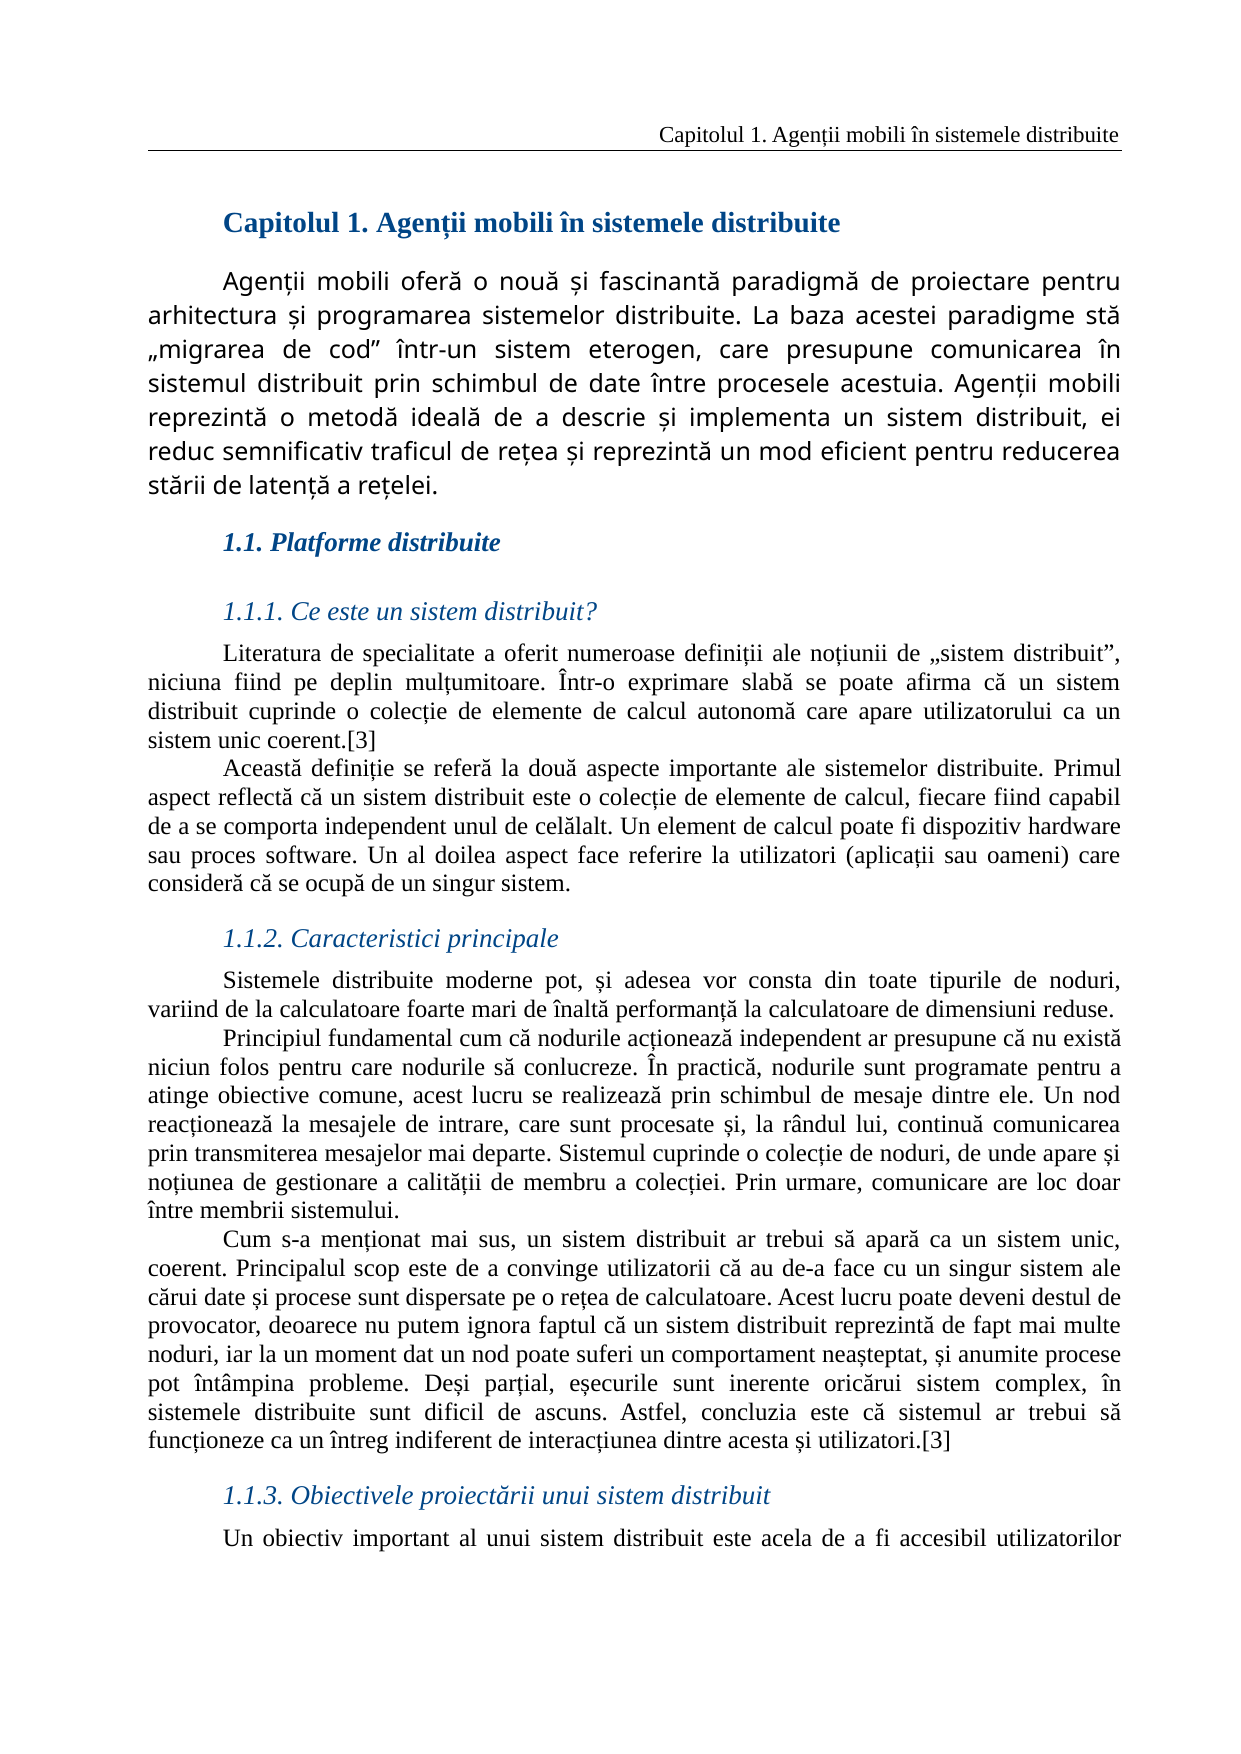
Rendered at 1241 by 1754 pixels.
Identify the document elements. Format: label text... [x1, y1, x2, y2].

subtitle Caracteristici principale [223, 922, 1122, 953]
text Sistemele distribuite moderne pot, și adesea vor consta din toate tipurile de noduri, variind de la calculatoare foarte mari de înaltă performanță la calculatoare de dimensiuni reduse. Principiul fundamental cum că nodurile acționează independent ar presupune că nu există niciun folos pentru care nodurile să conlucreze. În practică, nodurile sunt programate pentru a atinge obiective comune, acest lucru se realizează prin schimbul de mesaje dintre ele. Un nod reacționează la mesajele de intrare, care sunt procesate și, la rândul lui, continuă comunicarea prin transmiterea mesajelor mai departe. Sistemul cuprinde o colecție de noduri, de unde apare și noțiunea de gestionare a calității de membru a colecției. Prin urmare, comunicare are loc doar între membrii sistemului. [148, 966, 1122, 1224]
subtitle Ce este un sistem distribuit? [223, 595, 1122, 626]
subtitle Agenții mobili în sistemele distribuite [148, 205, 1122, 238]
text Literatura de specialitate a oferit numeroase definiții ale noțiunii de „sistem distribuit”, niciuna fiind pe deplin mulțumitoare. Într-o exprimare slabă se poate afirma că un sistem distribuit cuprinde o colecție de elemente de calcul autonomă care apare utilizatorului ca un sistem unic coerent.[3] [148, 638, 1122, 753]
text Agenții mobili oferă o nouă și fascinantă paradigmă de proiectare pentru arhitectura și programarea sistemelor distribuite. La baza acestei paradigme stă „migrarea de cod” într-un sistem eterogen, care presupune comunicarea în sistemul distribuit prin schimbul de date între procesele acestuia. Agenții mobili reprezintă o metodă ideală de a descrie și implementa un sistem distribuit, ei reduc semnificativ traficul de rețea și reprezintă un mod eficient pentru reducerea stării de latență a rețelei. [148, 263, 1122, 502]
text Cum s-a menționat mai sus, un sistem distribuit ar trebui să apară ca un sistem unic, coerent. Principalul scop este de a convinge utilizatorii că au de-a face cu un singur sistem ale cărui date și procese sunt dispersate pe o rețea de calculatoare. Acest lucru poate deveni destul de provocator, deoarece nu putem ignora faptul că un sistem distribuit reprezintă de fapt mai multe noduri, iar la un moment dat un nod poate suferi un comportament neașteptat, și anumite procese pot întâmpina probleme. Deși parțial, eșecurile sunt inerente oricărui sistem complex, în sistemele distribuite sunt dificil de ascuns. Astfel, concluzia este că sistemul ar trebui să funcționeze ca un întreg indiferent de interacțiunea dintre acesta și utilizatori.[3] [148, 1224, 1122, 1454]
text Această definiție se referă la două aspecte importante ale sistemelor distribuite. Primul aspect reflectă că un sistem distribuit este o colecție de elemente de calcul, fiecare fiind capabil de a se comporta independent unul de celălalt. Un element de calcul poate fi dispozitiv hardware sau proces software. Un al doilea aspect face referire la utilizatori (aplicații sau oameni) care consideră că se ocupă de un singur sistem. [148, 753, 1122, 897]
text Un obiectiv important al unui sistem distribuit este acela de a fi accesibil utilizatorilor [148, 1523, 1122, 1551]
subtitle Obiectivele proiectării unui sistem distribuit [223, 1479, 1122, 1510]
subtitle Platforme distribuite [223, 527, 1122, 558]
